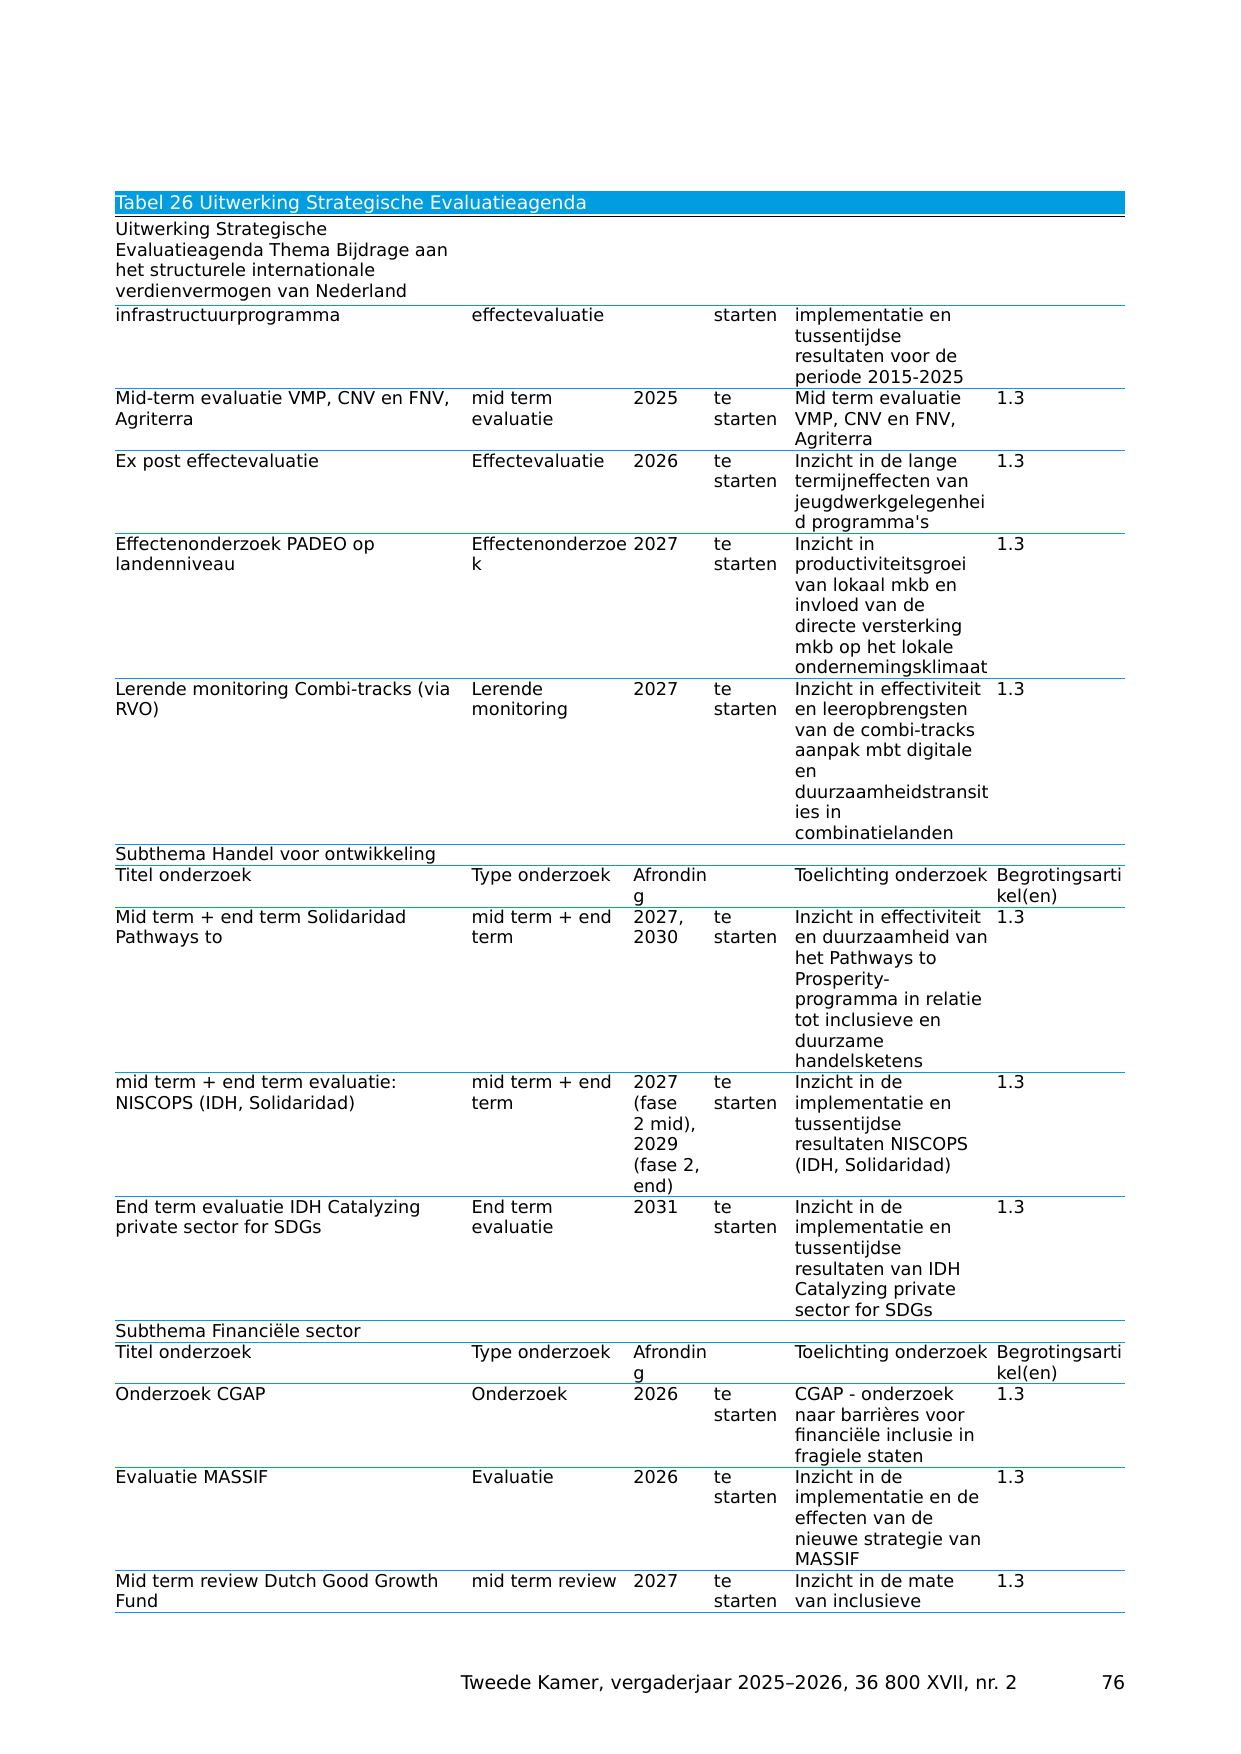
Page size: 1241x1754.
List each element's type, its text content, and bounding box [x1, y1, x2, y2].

table_cell [630, 306, 711, 388]
table_cell Evaluatie MASSIF [115, 1468, 468, 1570]
table_cell [994, 845, 1125, 864]
table_cell [711, 1343, 792, 1383]
table_cell [994, 306, 1125, 388]
table_cell te starten [711, 534, 792, 678]
table_cell Uitwerking Strategische Evaluatieagenda Thema Bijdrage aan het structurele internationale verdienvermogen van Nederland [115, 217, 468, 304]
table_cell [630, 845, 711, 864]
table_cell Subthema Financiële sector [115, 1321, 468, 1342]
table_cell 2027 [630, 534, 711, 678]
table_cell Effectevaluatie [469, 451, 630, 533]
table_cell [469, 217, 630, 304]
table_cell 1.3 [994, 1384, 1125, 1466]
table_cell Onderzoek CGAP [115, 1384, 468, 1466]
table_cell [711, 866, 792, 906]
table_cell infrastructuurprogramma [115, 306, 468, 388]
table_cell [792, 1321, 993, 1342]
table_cell 2027 (fase 2 mid), 2029 (fase 2, end) [630, 1073, 711, 1196]
table_cell te starten [711, 389, 792, 450]
table_cell Inzicht in de implementatie en de effecten van de nieuwe strategie van MASSIF [792, 1468, 993, 1570]
table_cell Inzicht in effectiviteit en leeropbrengsten van de combi-tracks aanpak mbt digitale en duurzaamheidstransities in combinatielanden [792, 679, 993, 843]
table_cell [630, 1321, 711, 1342]
table_cell Titel onderzoek [115, 866, 468, 906]
table_cell Toelichting onderzoek [792, 1343, 993, 1383]
table_cell Mid term + end term Solidaridad Pathways to [115, 908, 468, 1072]
table_cell 1.3 [994, 908, 1125, 1072]
table_cell Begrotingsartikel(en) [994, 866, 1125, 906]
table_cell Lerende monitoring [469, 679, 630, 843]
table_cell mid term evaluatie [469, 389, 630, 450]
table_cell Toelichting onderzoek [792, 866, 993, 906]
table_cell Mid term evaluatie VMP, CNV en FNV, Agriterra [792, 389, 993, 450]
table_cell mid term review [469, 1571, 630, 1612]
table_cell Evaluatie [469, 1468, 630, 1570]
table_cell te starten [711, 1197, 792, 1320]
table_cell starten [711, 306, 792, 388]
table_cell Mid-term evaluatie VMP, CNV en FNV, Agriterra [115, 389, 468, 450]
table_cell 1.3 [994, 1197, 1125, 1320]
table_cell Inzicht in productiviteitsgroei van lokaal mkb en invloed van de directe versterking mkb op het lokale ondernemingsklimaat [792, 534, 993, 678]
table_cell 1.3 [994, 1571, 1125, 1612]
table_cell 2025 [630, 389, 711, 450]
table_cell 1.3 [994, 1468, 1125, 1570]
table_cell Effectenonderzoek PADEO op landenniveau [115, 534, 468, 678]
table_cell [630, 217, 711, 304]
table_cell te starten [711, 451, 792, 533]
table_cell Afronding [630, 866, 711, 906]
table_cell 2027 [630, 1571, 711, 1612]
table_cell Titel onderzoek [115, 1343, 468, 1383]
table_cell Begrotingsartikel(en) [994, 1343, 1125, 1383]
table_cell [711, 1321, 792, 1342]
table_cell te starten [711, 679, 792, 843]
table_cell Afronding [630, 1343, 711, 1383]
table_cell te starten [711, 1571, 792, 1612]
table_cell implementatie en tussentijdse resultaten voor de periode 2015-2025 [792, 306, 993, 388]
table_cell Effectenonderzoek [469, 534, 630, 678]
table_cell te starten [711, 1468, 792, 1570]
table_cell 1.3 [994, 451, 1125, 533]
table_cell Inzicht in effectiviteit en duurzaamheid van het Pathways to Prosperity-programma in relatie tot inclusieve en duurzame handelsketens [792, 908, 993, 1072]
table_cell Type onderzoek [469, 866, 630, 906]
table_cell 1.3 [994, 679, 1125, 843]
table_cell mid term + end term [469, 1073, 630, 1196]
table_cell Lerende monitoring Combi-tracks (via RVO) [115, 679, 468, 843]
table_cell [469, 1321, 630, 1342]
table_cell Ex post effectevaluatie [115, 451, 468, 533]
table_cell Mid term review Dutch Good Growth Fund [115, 1571, 468, 1612]
table_cell 2027, 2030 [630, 908, 711, 1072]
table_cell [792, 217, 993, 304]
table_cell Subthema Handel voor ontwikkeling [115, 845, 468, 864]
table_cell [994, 217, 1125, 304]
table_cell [469, 845, 630, 864]
table_cell 2027 [630, 679, 711, 843]
table_cell 1.3 [994, 389, 1125, 450]
table_cell Type onderzoek [469, 1343, 630, 1383]
table_cell Inzicht in de lange termijneffecten van jeugdwerkgelegenheid programma's [792, 451, 993, 533]
table_cell Inzicht in de implementatie en tussentijdse resultaten van IDH Catalyzing private sector for SDGs [792, 1197, 993, 1320]
table_cell 2031 [630, 1197, 711, 1320]
table_cell mid term + end term evaluatie: NISCOPS (IDH, Solidaridad) [115, 1073, 468, 1196]
table_cell 1.3 [994, 1073, 1125, 1196]
table_cell [994, 1321, 1125, 1342]
table_cell Inzicht in de mate van inclusieve [792, 1571, 993, 1612]
table_cell te starten [711, 1384, 792, 1466]
table_cell effectevaluatie [469, 306, 630, 388]
table_cell mid term + end term [469, 908, 630, 1072]
table_cell Inzicht in de implementatie en tussentijdse resultaten NISCOPS (IDH, Solidaridad) [792, 1073, 993, 1196]
table_cell CGAP - onderzoek naar barrières voor financiële inclusie in fragiele staten [792, 1384, 993, 1466]
table_cell te starten [711, 908, 792, 1072]
table_cell [711, 845, 792, 864]
table_cell 2026 [630, 1468, 711, 1570]
table_cell 1.3 [994, 534, 1125, 678]
table_cell te starten [711, 1073, 792, 1196]
table_cell [711, 217, 792, 304]
table_cell [792, 845, 993, 864]
table_cell End term evaluatie [469, 1197, 630, 1320]
table_cell 2026 [630, 451, 711, 533]
table_cell Onderzoek [469, 1384, 630, 1466]
table_cell 2026 [630, 1384, 711, 1466]
table_cell End term evaluatie IDH Catalyzing private sector for SDGs [115, 1197, 468, 1320]
